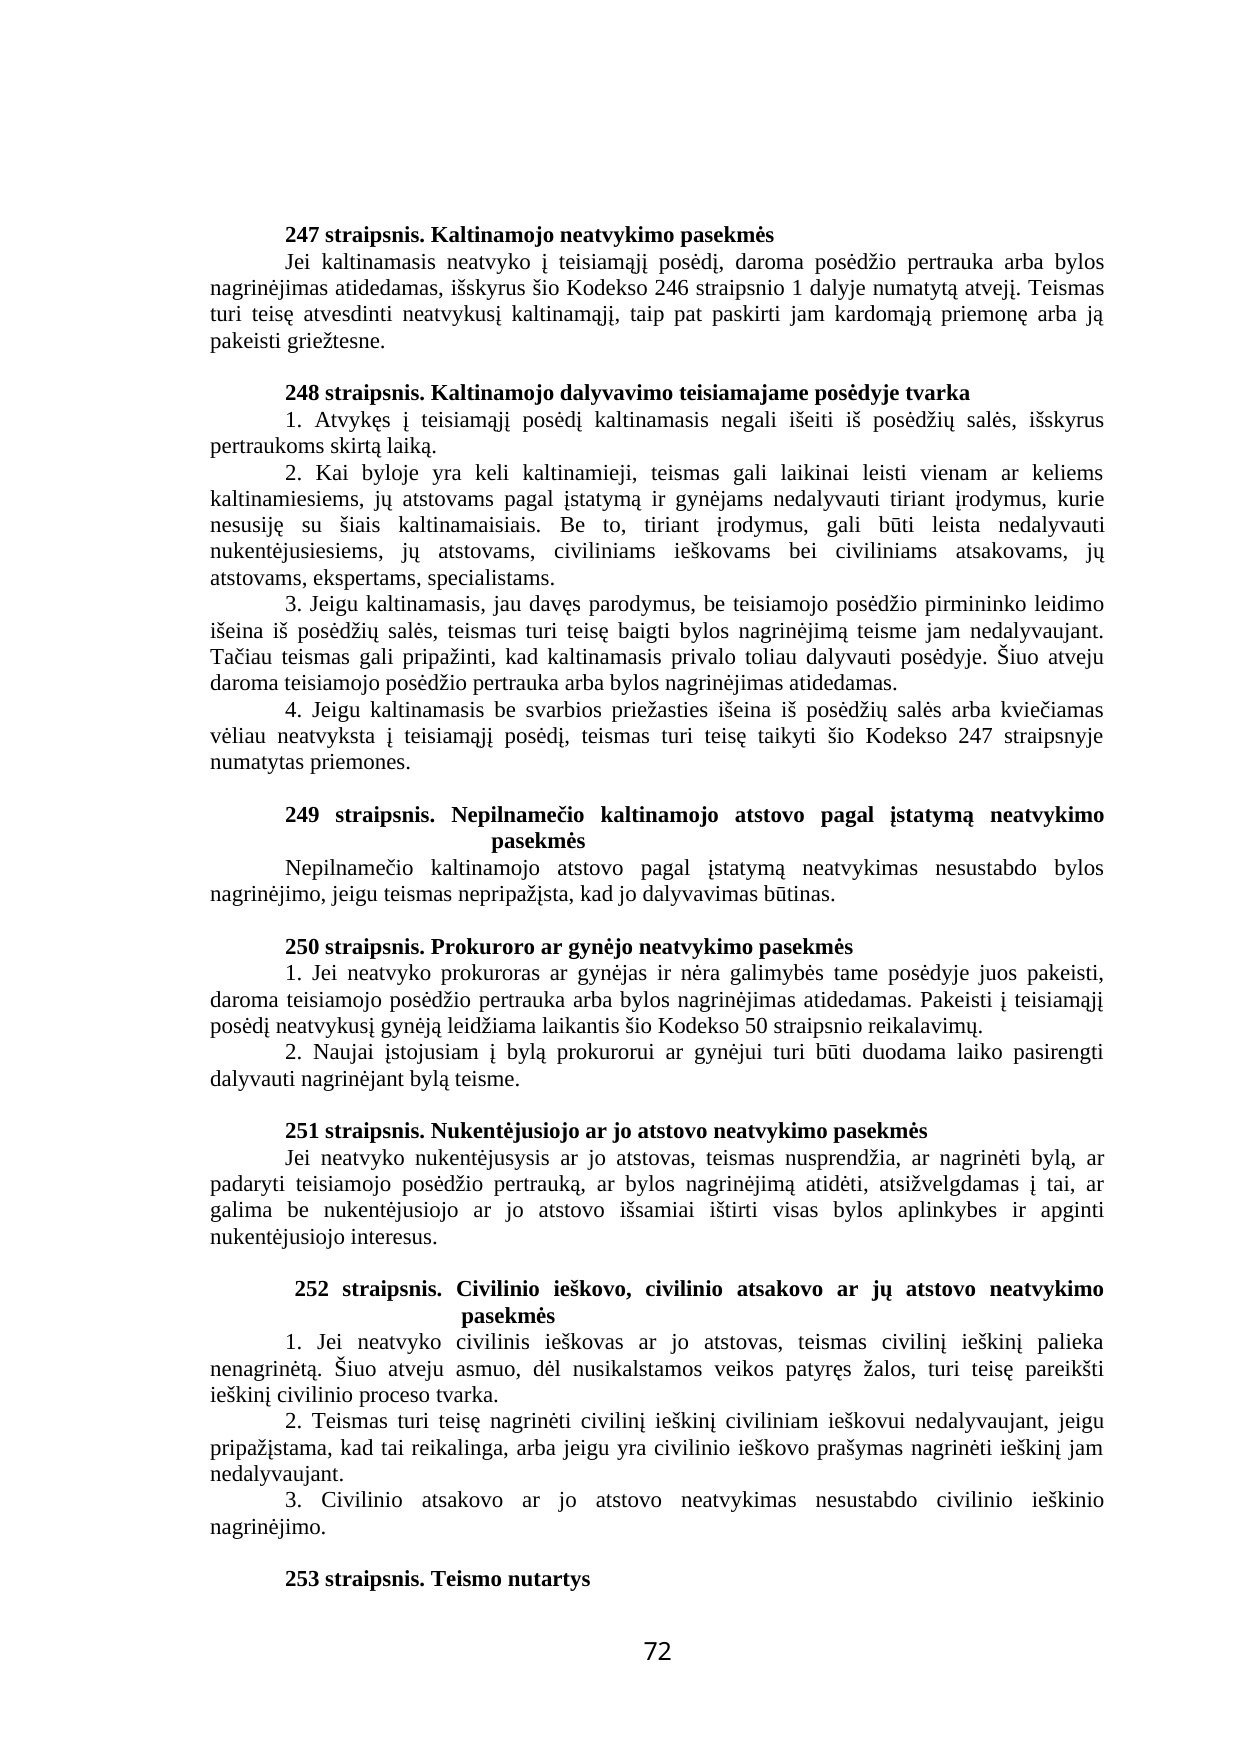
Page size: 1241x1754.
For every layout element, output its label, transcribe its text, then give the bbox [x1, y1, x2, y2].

text 2. Kai byloje yra keli kaltinamieji, teismas gali laikinai leisti vienam ar keliems kaltinamiesiems, jų atstovams pagal įstatymą ir gynėjams nedalyvauti tiriant įrodymus, kurie nesusiję su šiais kaltinamaisiais. Be to, tiriant įrodymus, gali būti leista nedalyvauti nukentėjusiesiems, jų atstovams, civiliniams ieškovams bei civiliniams atsakovams, jų atstovams, ekspertams, specialistams. [210, 458, 1106, 590]
text 251 straipsnis. Nukentėjusiojo ar jo atstovo neatvykimo pasekmės [210, 1117, 1106, 1144]
text 1. Atvykęs į teisiamąjį posėdį kaltinamasis negali išeiti iš posėdžių salės, išskyrus pertraukoms skirtą laiką. [210, 406, 1106, 458]
text 1. Jei neatvyko prokuroras ar gynėjas ir nėra galimybės tame posėdyje juos pakeisti, daroma teisiamojo posėdžio pertrauka arba bylos nagrinėjimas atidedamas. Pakeisti į teisiamąjį posėdį neatvykusį gynėją leidžiama laikantis šio Kodekso 50 straipsnio reikalavimų. [210, 959, 1106, 1038]
text 252 straipsnis. Civilinio ieškovo, civilinio atsakovo ar jų atstovo neatvykimo pasekmės [294, 1276, 1106, 1328]
text 249 straipsnis. Nepilnamečio kaltinamojo atstovo pagal įstatymą neatvykimo pasekmės [285, 801, 1106, 854]
text 3. Civilinio atsakovo ar jo atstovo neatvykimas nesustabdo civilinio ieškinio nagrinėjimo. [210, 1486, 1106, 1539]
text 2. Teismas turi teisę nagrinėti civilinį ieškinį civiliniam ieškovui nedalyvaujant, jeigu pripažįstama, kad tai reikalinga, arba jeigu yra civilinio ieškovo prašymas nagrinėti ieškinį jam nedalyvaujant. [210, 1407, 1106, 1486]
text 248 straipsnis. Kaltinamojo dalyvavimo teisiamajame posėdyje tvarka [210, 379, 1106, 406]
text 3. Jeigu kaltinamasis, jau davęs parodymus, be teisiamojo posėdžio pirmininko leidimo išeina iš posėdžių salės, teismas turi teisę baigti bylos nagrinėjimą teisme jam nedalyvaujant. Tačiau teismas gali pripažinti, kad kaltinamasis privalo toliau dalyvauti posėdyje. Šiuo atveju daroma teisiamojo posėdžio pertrauka arba bylos nagrinėjimas atidedamas. [210, 590, 1106, 696]
text 253 straipsnis. Teismo nutartys [210, 1565, 1106, 1592]
text 250 straipsnis. Prokuroro ar gynėjo neatvykimo pasekmės [210, 933, 1106, 959]
text Jei neatvyko nukentėjusysis ar jo atstovas, teismas nusprendžia, ar nagrinėti bylą, ar padaryti teisiamojo posėdžio pertrauką, ar bylos nagrinėjimą atidėti, atsižvelgdamas į tai, ar galima be nukentėjusiojo ar jo atstovo išsamiai ištirti visas bylos aplinkybes ir apginti nukentėjusiojo interesus. [210, 1144, 1106, 1249]
text Jei kaltinamasis neatvyko į teisiamąjį posėdį, daroma posėdžio pertrauka arba bylos nagrinėjimas atidedamas, išskyrus šio Kodekso 246 straipsnio 1 dalyje numatytą atvejį. Teismas turi teisę atvesdinti neatvykusį kaltinamąjį, taip pat paskirti jam kardomąją priemonę arba ją pakeisti griežtesne. [210, 248, 1106, 353]
text 247 straipsnis. Kaltinamojo neatvykimo pasekmės [210, 221, 1106, 248]
text 4. Jeigu kaltinamasis be svarbios priežasties išeina iš posėdžių salės arba kviečiamas vėliau neatvyksta į teisiamąjį posėdį, teismas turi teisę taikyti šio Kodekso 247 straipsnyje numatytas priemones. [210, 696, 1106, 775]
text Nepilnamečio kaltinamojo atstovo pagal įstatymą neatvykimas nesustabdo bylos nagrinėjimo, jeigu teismas nepripažįsta, kad jo dalyvavimas būtinas. [210, 854, 1106, 907]
text 1. Jei neatvyko civilinis ieškovas ar jo atstovas, teismas civilinį ieškinį palieka nenagrinėtą. Šiuo atveju asmuo, dėl nusikalstamos veikos patyręs žalos, turi teisę pareikšti ieškinį civilinio proceso tvarka. [210, 1328, 1106, 1407]
text 2. Naujai įstojusiam į bylą prokurorui ar gynėjui turi būti duodama laiko pasirengti dalyvauti nagrinėjant bylą teisme. [210, 1038, 1106, 1091]
